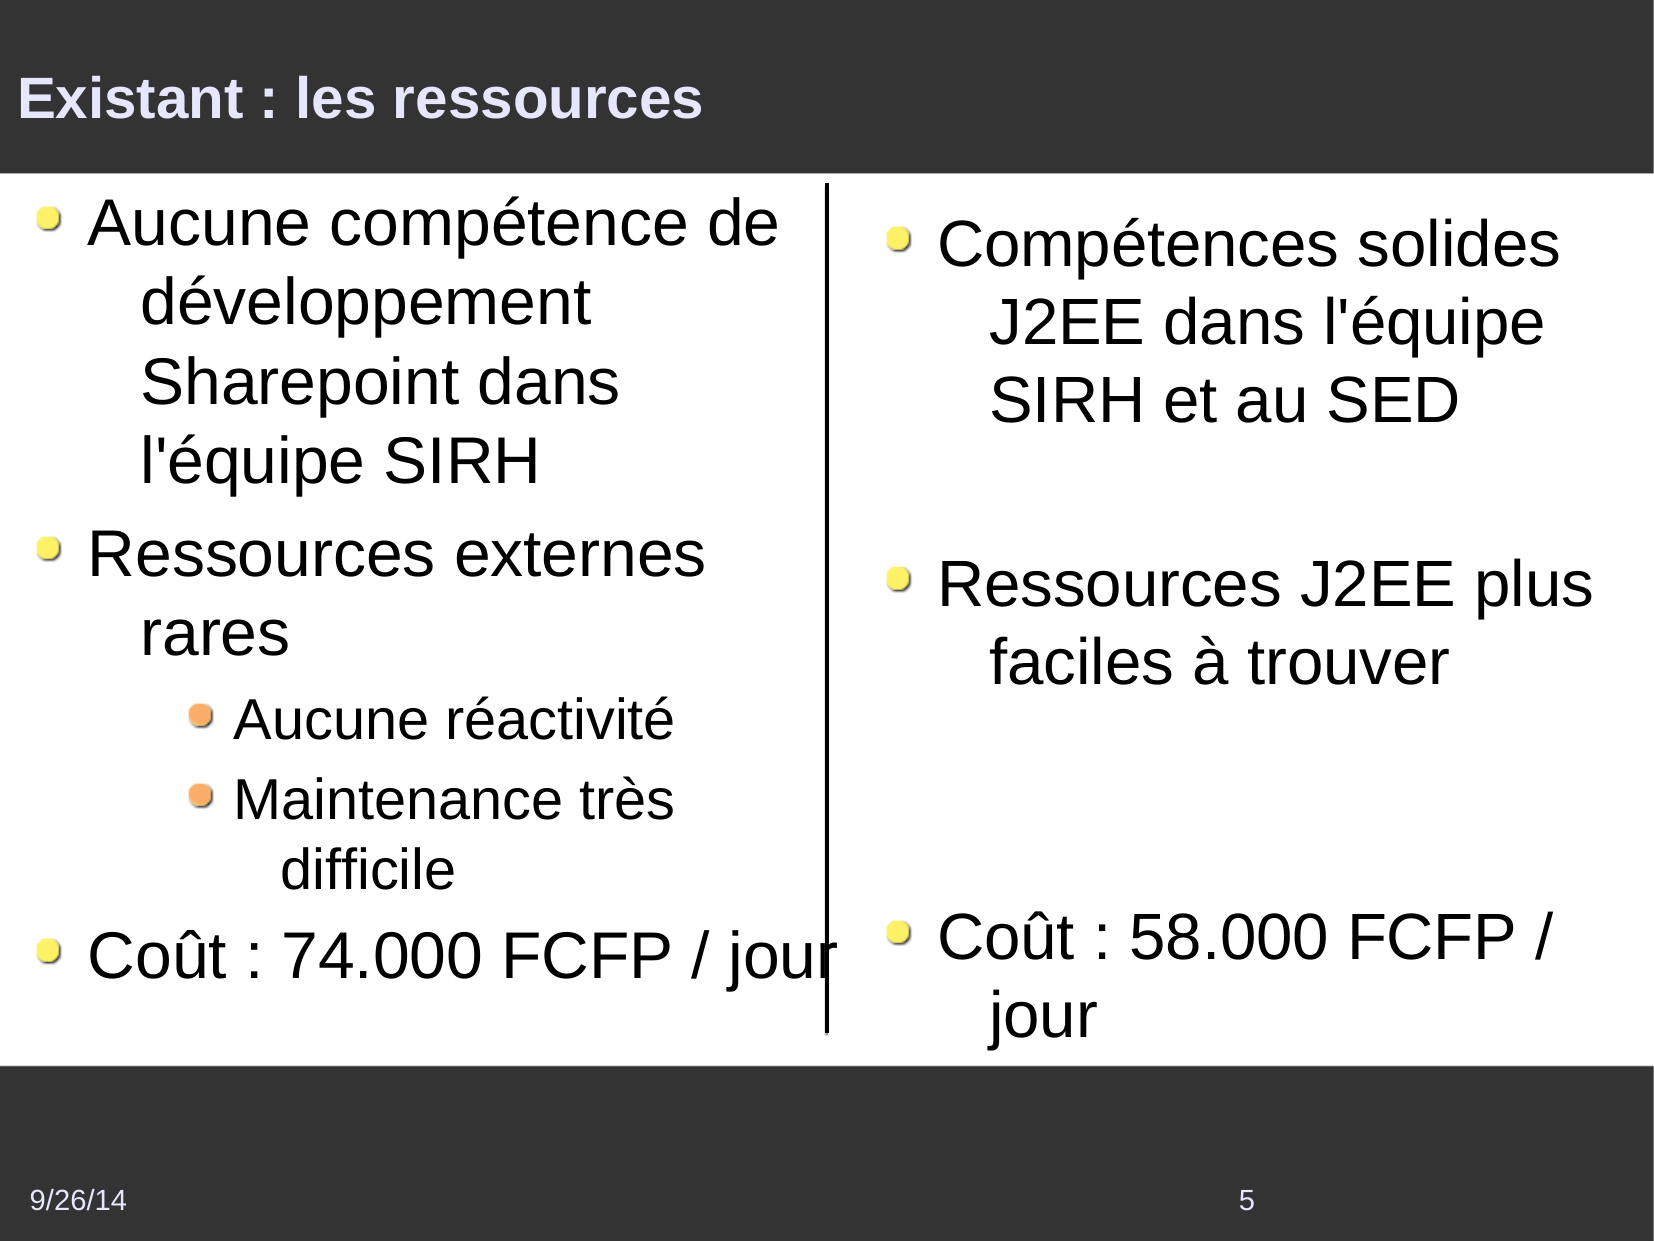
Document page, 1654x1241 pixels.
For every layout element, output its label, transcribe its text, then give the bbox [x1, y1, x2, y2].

title Existant : les ressources [17, 60, 1081, 131]
text_box 9/26/14 [29, 1181, 566, 1241]
list Compétences solides J2EE dans l'équipe SIRH et au SED Ressources J2EE plus faciles à trouver Coût : 58.000 FCFP / jour [850, 200, 1631, 1056]
list Aucune compétence de développement Sharepoint dans l'équipe SIRH Ressources externes rares Aucune réactivité Maintenance très difficile Coût : 74.000 FCFP / jour [0, 179, 841, 1081]
picture [0, 0, 1654, 1241]
text_box [1238, 1181, 1625, 1241]
